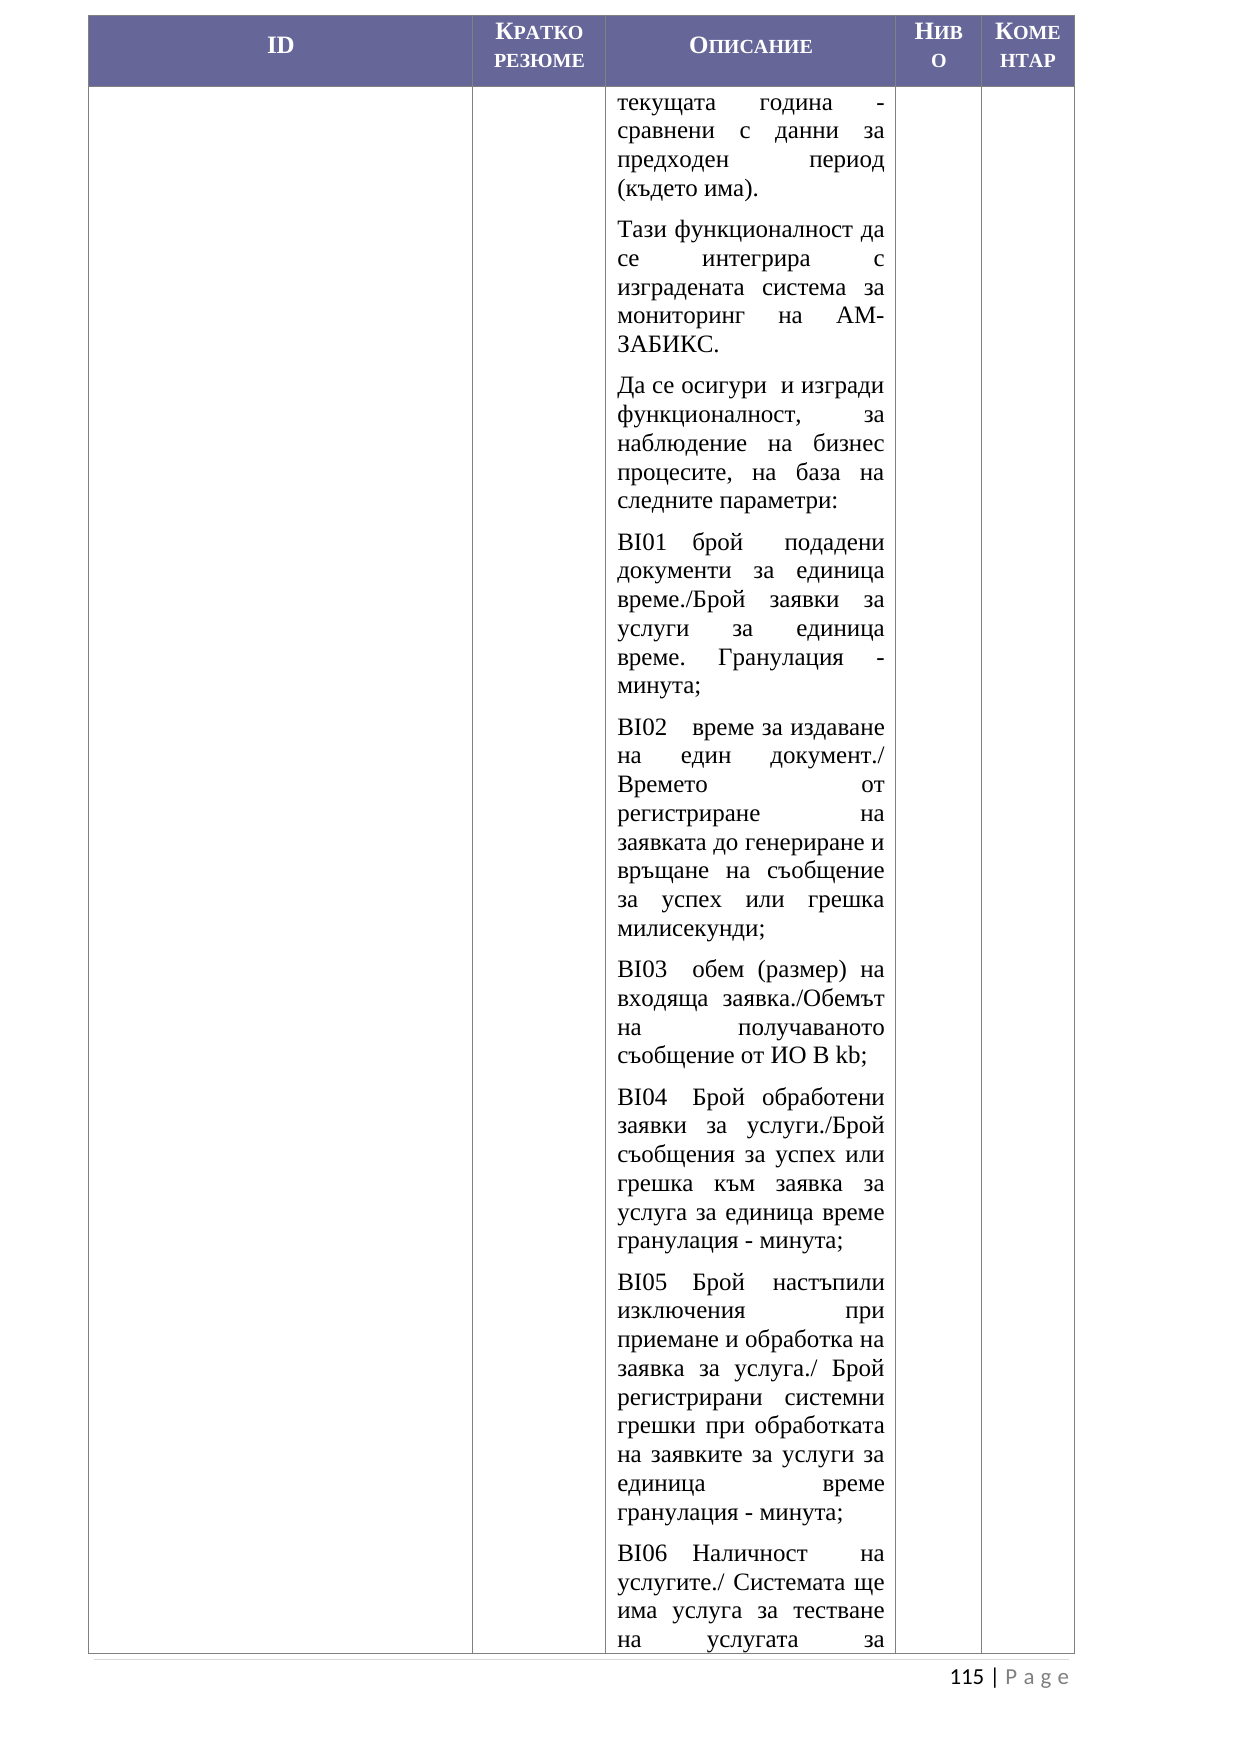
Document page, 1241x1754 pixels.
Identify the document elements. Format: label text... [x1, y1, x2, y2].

table_cell [473, 87, 605, 1653]
table_header ID [89, 16, 472, 86]
table_cell текущата година - сравнени с данни за предходен период (където има). Тази функционалност да се интегрира с изградената система за мониторинг на АМ- ЗАБИКС. Да се осигури и изгради функционалност, за наблюдение на бизнес процесите, на база на следните параметри: BI01 брой подадени документи за единица време./Брой заявки за услуги за единица време. Гранулация - минута; BI02 време за издаване на един документ./ Времето от регистриране на заявката до генериране и връщане на съобщение за успех или грешка милисекунди; BI03 обем (размер) на входяща заявка./Обемът на получаваното съобщение от ИО В kb; BI04 Брой обработени заявки за услуги./Брой съобщения за успех или грешка към заявка за услуга за единица време гранулация - минута; BI05 Брой настъпили изключения при приемане и обработка на заявка за услуга./ Брой регистрирани системни грешки при обработката на заявките за услуги за единица време гранулация - минута; BI06 Наличност на услугите./ Системата ще има услуга за тестване на услугата за [606, 87, 895, 1653]
table_header Кратко резюме [473, 16, 605, 86]
table_header Описание [606, 16, 895, 86]
table_cell [896, 87, 981, 1653]
table_cell [982, 87, 1074, 1653]
table_header Ниво [896, 16, 981, 86]
table_cell [89, 87, 472, 1653]
table_header Коментар [982, 16, 1074, 86]
